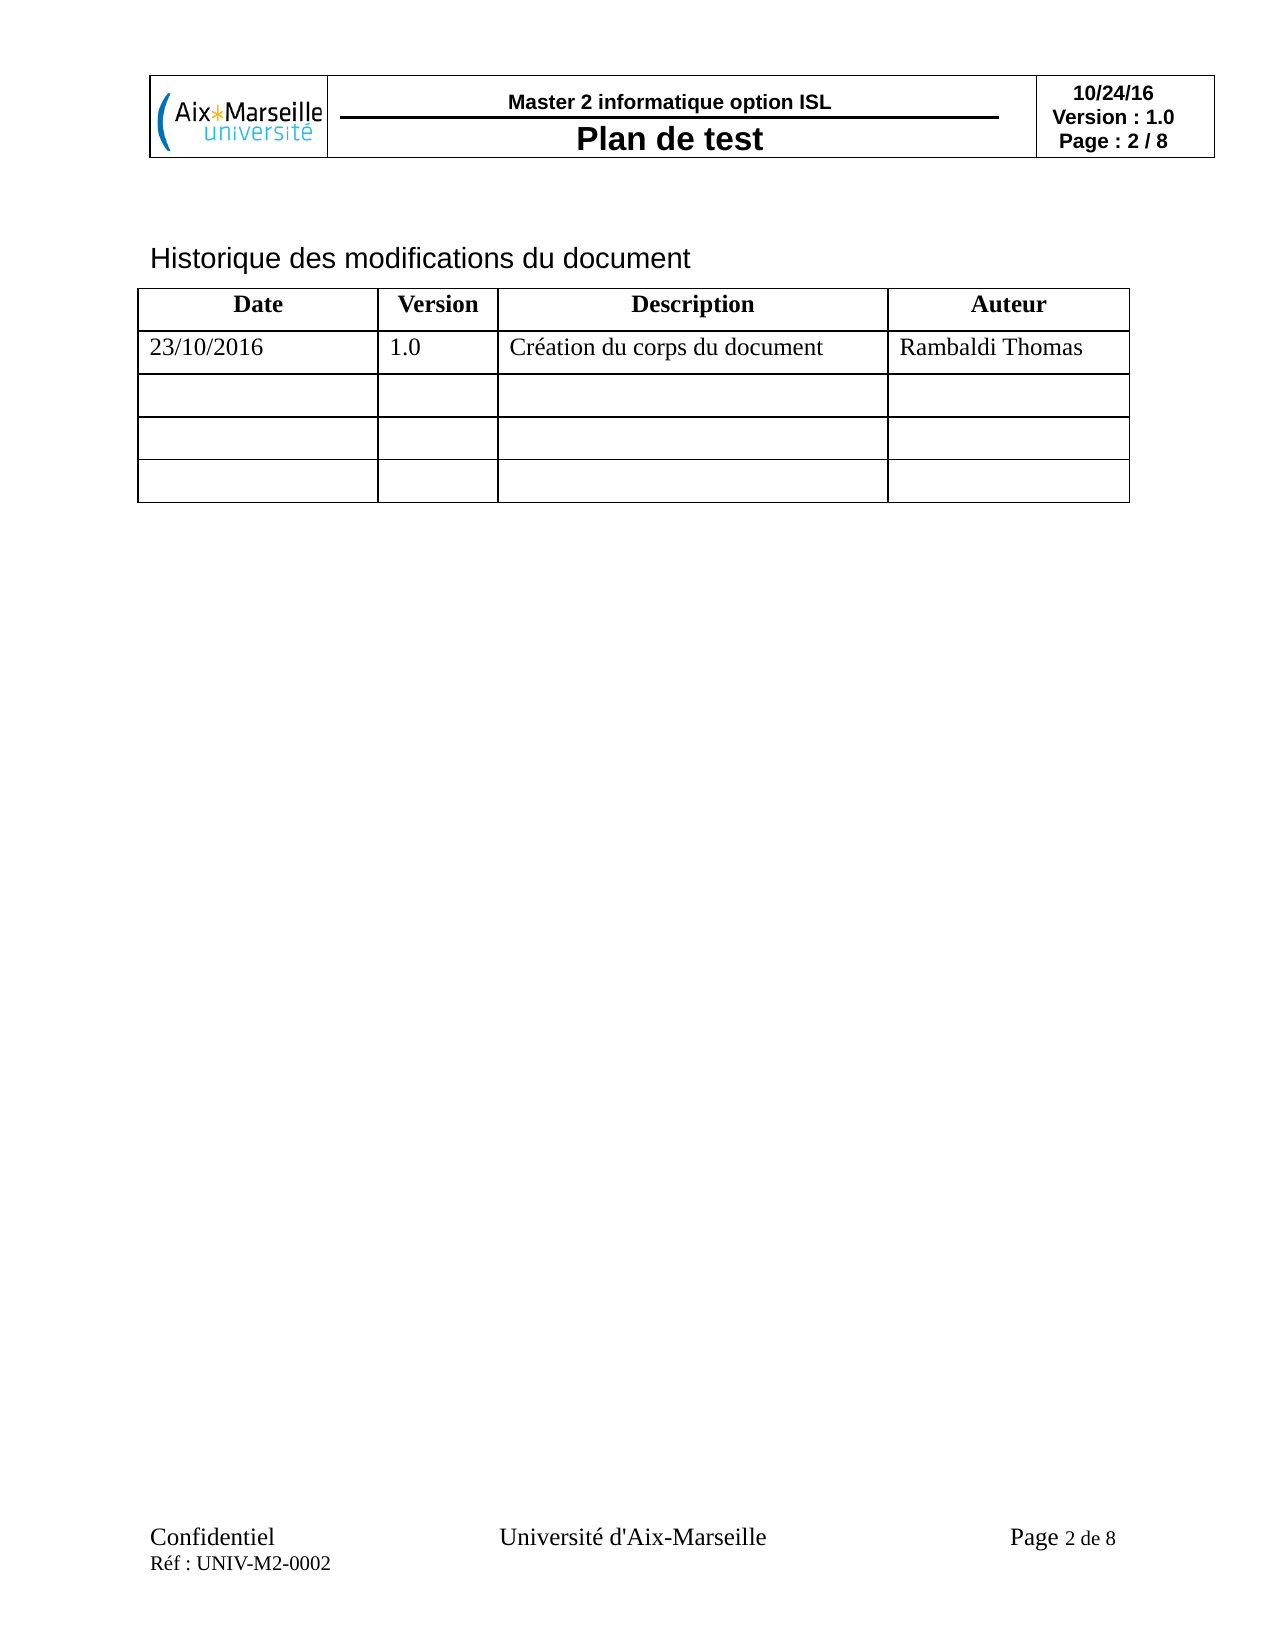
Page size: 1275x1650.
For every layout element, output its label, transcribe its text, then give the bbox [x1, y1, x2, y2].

table_header Description [499, 289, 887, 330]
table_cell [379, 375, 497, 416]
table_cell [139, 418, 377, 459]
picture [157, 93, 322, 151]
table_cell 1.0 [379, 332, 497, 373]
table_cell [139, 460, 377, 502]
table_header Version [379, 289, 497, 330]
table_cell [889, 418, 1129, 459]
table_cell [499, 375, 887, 416]
table_cell [379, 418, 497, 459]
table_cell [499, 460, 887, 502]
table_cell [889, 375, 1129, 416]
table_cell Rambaldi Thomas [889, 332, 1129, 373]
subtitle Historique des modifications du document [150, 241, 1125, 275]
table_cell 23/10/2016 [139, 332, 377, 373]
table_cell [889, 460, 1129, 502]
table_cell Création du corps du document [499, 332, 887, 373]
table_cell [499, 418, 887, 459]
table_header Date [139, 289, 377, 330]
table_header Auteur [889, 289, 1129, 330]
table_cell [139, 375, 377, 416]
table_cell [379, 460, 497, 502]
